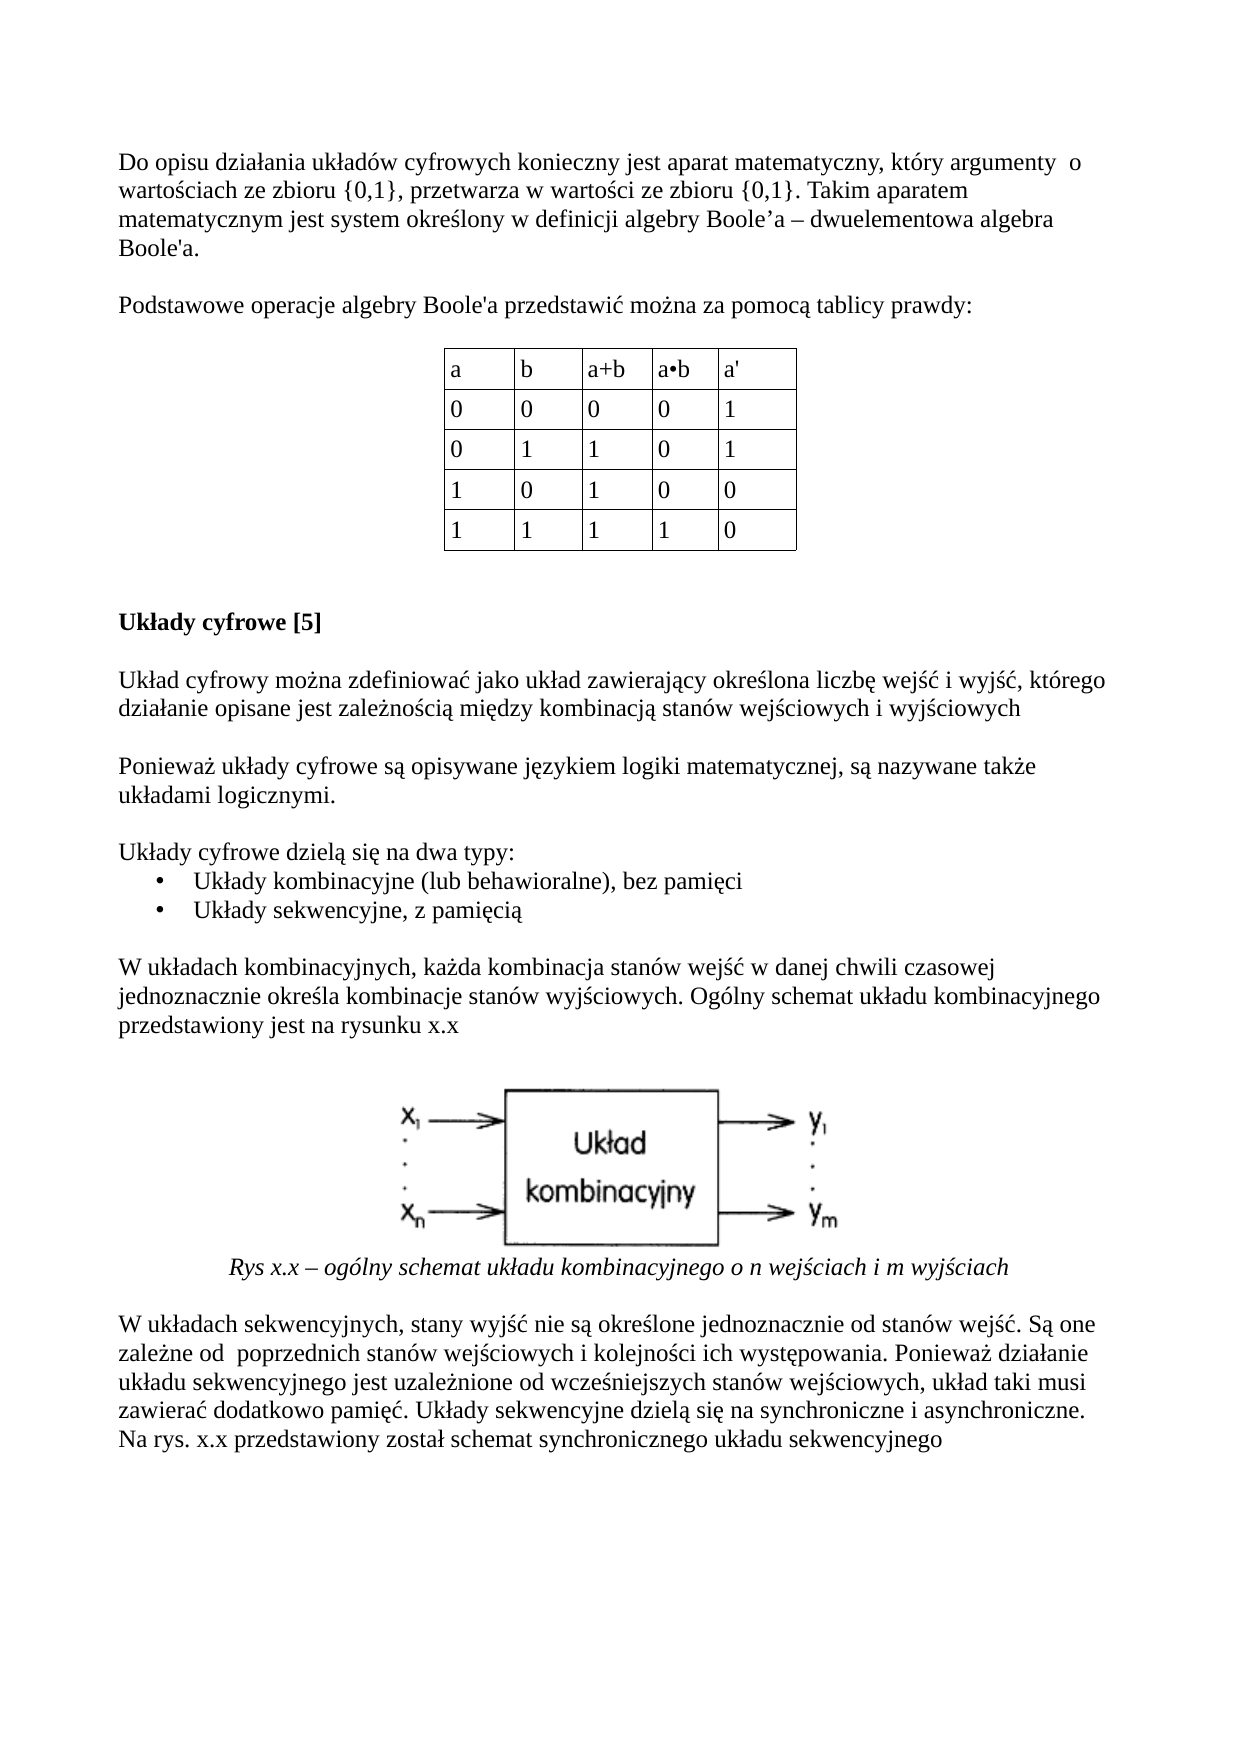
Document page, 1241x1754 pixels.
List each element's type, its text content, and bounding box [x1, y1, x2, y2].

table_cell 1 [583, 430, 652, 469]
table_cell 0 [719, 510, 796, 550]
table_cell 0 [515, 470, 582, 509]
text W układach kombinacyjnych, każda kombinacja stanów wejść w danej chwili czasowej jednoznacznie określa kombinacje stanów wyjściowych. Ogólny schemat układu kombinacyjnego przedstawiony jest na rysunku x.x [118, 952, 1122, 1038]
table_cell 0 [719, 470, 796, 509]
table_header b [515, 349, 582, 388]
table_cell 1 [583, 510, 652, 550]
text Do opisu działania układów cyfrowych konieczny jest aparat matematyczny, który argumenty o wartościach ze zbioru {0,1}, przetwarza w wartości ze zbioru {0,1}. Takim aparatem matematycznym jest system określony w definicji algebry Boole’a – dwuelementowa algebra Boole'a. [118, 147, 1122, 262]
table_header a•b [653, 349, 718, 388]
table_cell 1 [583, 470, 652, 509]
list Układy kombinacyjne (lub behawioralne), bez pamięci [156, 866, 1122, 895]
text W układach sekwencyjnych, stany wyjść nie są określone jednoznacznie od stanów wejść. Są one zależne od poprzednich stanów wejściowych i kolejności ich występowania. Ponieważ działanie układu sekwencyjnego jest uzależnione od wcześniejszych stanów wejściowych, układ taki musi zawierać dodatkowo pamięć. Układy sekwencyjne dzielą się na synchroniczne i asynchroniczne. [118, 1309, 1122, 1424]
text Podstawowe operacje algebry Boole'a przedstawić można za pomocą tablicy prawdy: [118, 291, 1122, 319]
table_cell 1 [445, 510, 514, 550]
table_cell 1 [445, 470, 514, 509]
text Układy cyfrowe [5] [118, 607, 1122, 636]
table_cell 0 [445, 390, 514, 429]
table_header a [445, 349, 514, 388]
text Ponieważ układy cyfrowe są opisywane językiem logiki matematycznej, są nazywane także układami logicznymi. [118, 751, 1122, 808]
table_cell 1 [515, 430, 582, 469]
table_cell 1 [719, 430, 796, 469]
table_cell 1 [653, 510, 718, 550]
list Układy sekwencyjne, z pamięcią [156, 895, 1122, 923]
text Układ cyfrowy można zdefiniować jako układ zawierający określona liczbę wejść i wyjść, którego działanie opisane jest zależnością między kombinacją stanów wejściowych i wyjściowych [118, 665, 1122, 722]
table_cell 0 [515, 390, 582, 429]
table_cell 0 [445, 430, 514, 469]
table_cell 1 [719, 390, 796, 429]
table_cell 1 [515, 510, 582, 550]
text Układy cyfrowe dzielą się na dwa typy: [118, 837, 1122, 866]
table_cell 0 [653, 470, 718, 509]
table_cell 0 [653, 390, 718, 429]
table_header a+b [583, 349, 652, 388]
table_cell 0 [583, 390, 652, 429]
text Na rys. x.x przedstawiony został schemat synchronicznego układu sekwencyjnego [118, 1424, 1122, 1453]
table_header a' [719, 349, 796, 388]
table_cell 0 [653, 430, 718, 469]
text Rys x.x – ogólny schemat układu kombinacyjnego o n wejściach i m wyjściach [118, 1067, 1122, 1281]
